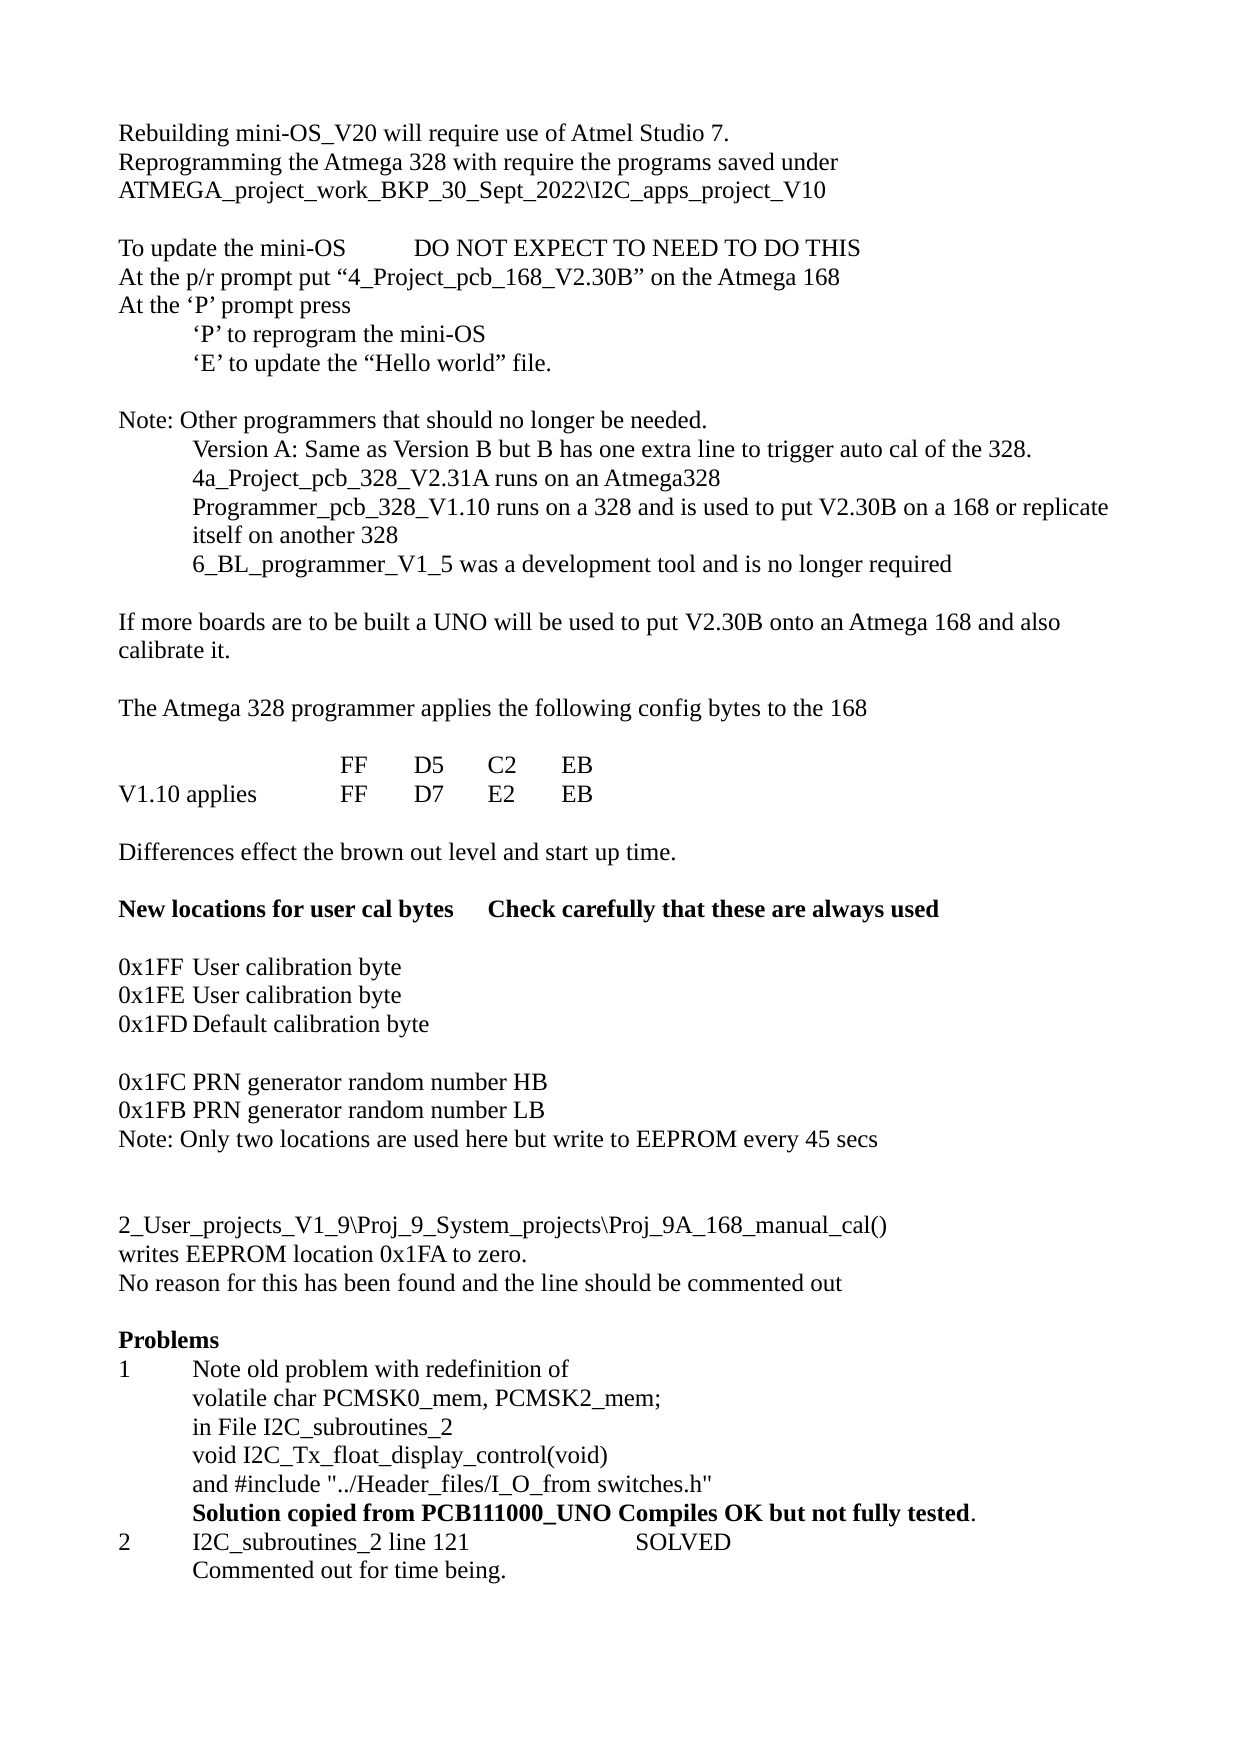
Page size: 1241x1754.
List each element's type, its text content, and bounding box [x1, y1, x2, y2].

text ‘P’ to reprogram the mini-OS [118, 319, 1122, 348]
text No reason for this has been found and the line should be commented out [118, 1268, 1122, 1297]
text If more boards are to be built a UNO will be used to put V2.30B onto an Atmega 168 and also calibrate it. [118, 607, 1122, 664]
text 2_User_projects_V1_9\Proj_9_System_projects\Proj_9A_168_manual_cal() [118, 1211, 1122, 1239]
text 0x1FE User calibration byte [118, 981, 1122, 1009]
text 2 I2C_subroutines_2 line 121 SOLVED [118, 1527, 1122, 1556]
text FF D5 C2 EB [118, 751, 1122, 779]
text To update the mini-OS DO NOT EXPECT TO NEED TO DO THIS [118, 233, 1122, 262]
text and #include "../Header_files/I_O_from switches.h" [118, 1469, 1122, 1498]
text Problems [118, 1326, 1122, 1354]
text New locations for user cal bytes Check carefully that these are always used [118, 894, 1122, 923]
text 0x1FD Default calibration byte [118, 1009, 1122, 1038]
text Version A: Same as Version B but B has one extra line to trigger auto cal of the 328. [118, 434, 1122, 463]
text 6_BL_programmer_V1_5 was a development tool and is no longer required [118, 549, 1122, 578]
text Note: Other programmers that should no longer be needed. [118, 406, 1122, 434]
text At the ‘P’ prompt press [118, 291, 1122, 319]
text At the p/r prompt put “4_Project_pcb_168_V2.30B” on the Atmega 168 [118, 262, 1122, 291]
text Programmer_pcb_328_V1.10 runs on a 328 and is used to put V2.30B on a 168 or replicate itself on another 328 [118, 492, 1122, 549]
text 0x1FF User calibration byte [118, 952, 1122, 981]
text Solution copied from PCB111000_UNO Compiles OK but not fully tested. [118, 1498, 1122, 1527]
text V1.10 applies FF D7 E2 EB [118, 779, 1122, 808]
text The Atmega 328 programmer applies the following config bytes to the 168 [118, 693, 1122, 722]
text Differences effect the brown out level and start up time. [118, 837, 1122, 866]
text writes EEPROM location 0x1FA to zero. [118, 1239, 1122, 1268]
text Rebuilding mini-OS_V20 will require use of Atmel Studio 7. [118, 118, 1122, 147]
text 4a_Project_pcb_328_V2.31A runs on an Atmega328 [118, 463, 1122, 492]
text Reprogramming the Atmega 328 with require the programs saved under [118, 147, 1122, 176]
text Note: Only two locations are used here but write to EEPROM every 45 secs [118, 1124, 1122, 1153]
text in File I2C_subroutines_2 [118, 1412, 1122, 1441]
text 0x1FC PRN generator random number HB [118, 1067, 1122, 1096]
text Commented out for time being. [118, 1556, 1122, 1584]
text void I2C_Tx_float_display_control(void) [118, 1441, 1122, 1469]
text 1 Note old problem with redefinition of [118, 1354, 1122, 1383]
text 0x1FB PRN generator random number LB [118, 1096, 1122, 1124]
text ‘E’ to update the “Hello world” file. [118, 348, 1122, 377]
text volatile char PCMSK0_mem, PCMSK2_mem; [118, 1383, 1122, 1412]
text ATMEGA_project_work_BKP_30_Sept_2022\I2C_apps_project_V10 [118, 176, 1122, 204]
